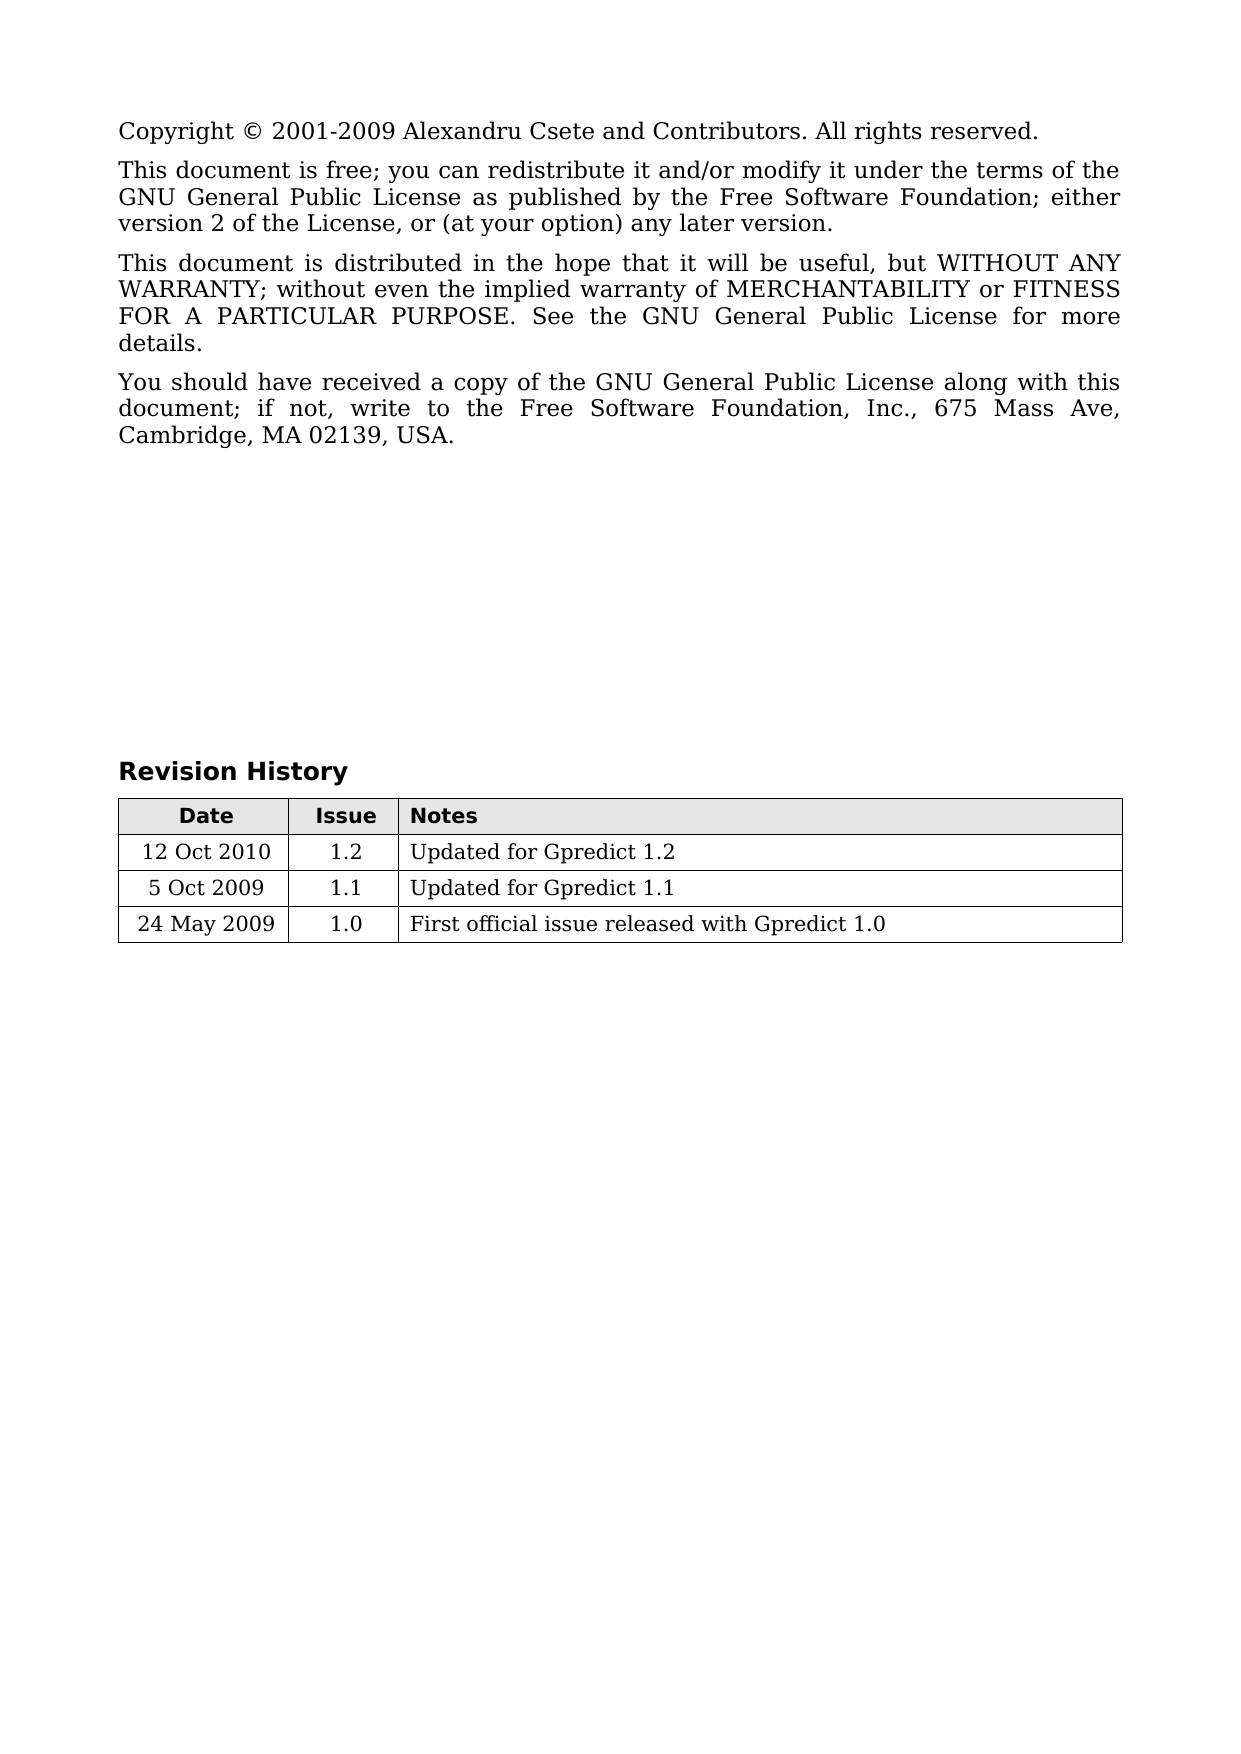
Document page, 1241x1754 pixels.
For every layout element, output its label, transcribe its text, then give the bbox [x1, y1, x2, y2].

text This document is free; you can redistribute it and/or modify it under the terms of the GNU General Public License as published by the Free Software Foundation; either version 2 of the License, or (at your option) any later version. [118, 157, 1122, 237]
table_header Date [119, 799, 288, 834]
table_cell 12 Oct 2010 [119, 835, 288, 870]
table_cell 1.0 [289, 907, 398, 942]
text This document is distributed in the hope that it will be useful, but WITHOUT ANY WARRANTY; without even the implied warranty of MERCHANTABILITY or FITNESS FOR A PARTICULAR PURPOSE. See the GNU General Public License for more details. [118, 250, 1122, 356]
table_cell Updated for Gpredict 1.2 [399, 835, 1122, 870]
text Copyright © 2001-2009 Alexandru Csete and Contributors. All rights reserved. [118, 118, 1122, 145]
text You should have received a copy of the GNU General Public License along with this document; if not, write to the Free Software Foundation, Inc., 675 Mass Ave, Cambridge, MA 02139, USA. [118, 369, 1122, 449]
table_cell 5 Oct 2009 [119, 871, 288, 906]
table_cell Updated for Gpredict 1.1 [399, 871, 1122, 906]
table_cell First official issue released with Gpredict 1.0 [399, 907, 1122, 942]
table_header Notes [399, 799, 1122, 834]
table_cell 1.1 [289, 871, 398, 906]
table_header Issue [289, 799, 398, 834]
table_cell 24 May 2009 [119, 907, 288, 942]
table_cell 1.2 [289, 835, 398, 870]
text Revision History [118, 757, 1122, 786]
